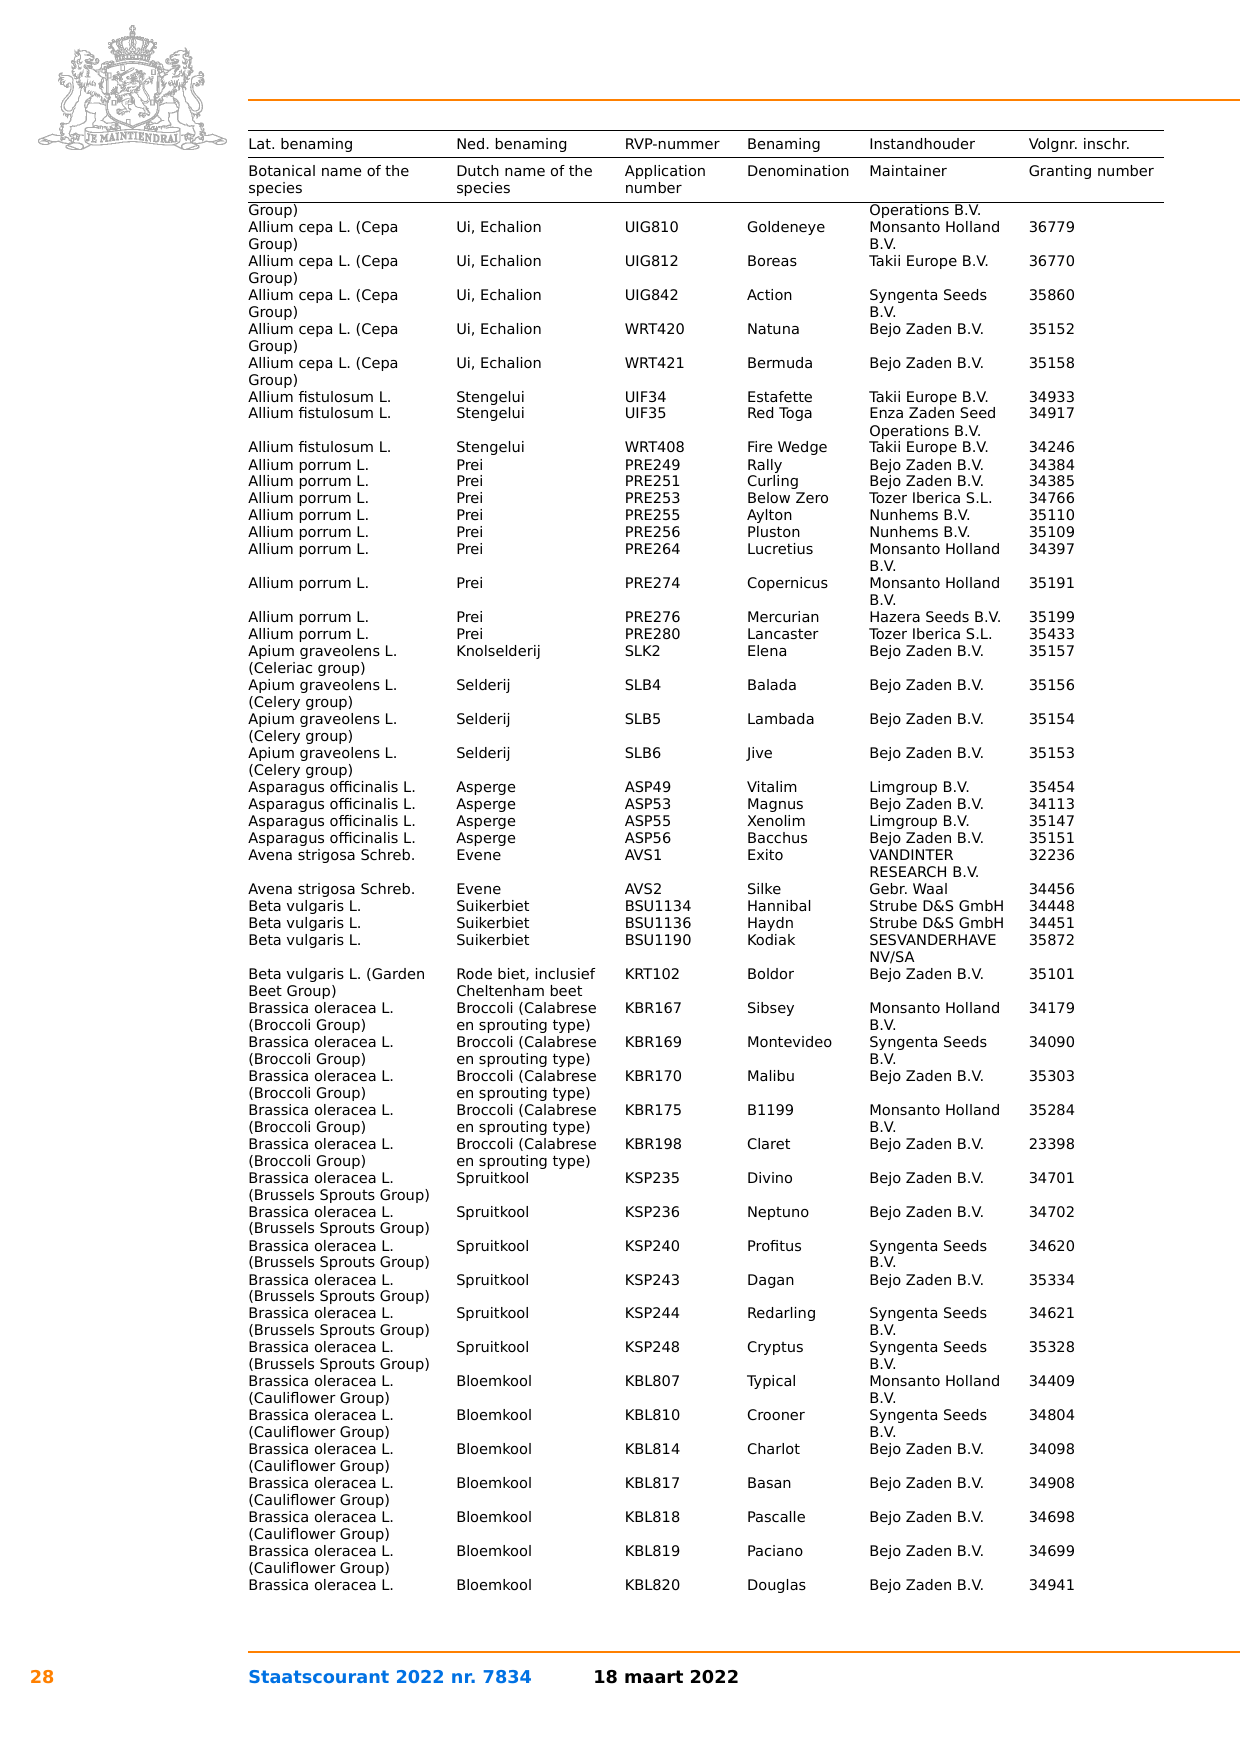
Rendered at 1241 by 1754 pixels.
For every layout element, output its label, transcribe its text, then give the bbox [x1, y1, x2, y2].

table_cell Hannibal [741, 898, 863, 915]
table_cell Knolselderij [450, 643, 618, 677]
table_cell Broccoli (Calabrese en sprouting type) [450, 1000, 618, 1034]
table_cell Allium cepa L. (Cepa Group) [248, 355, 450, 388]
table_cell KSP244 [619, 1305, 741, 1339]
table_cell 34933 [1023, 389, 1163, 405]
table_header RVP-nummer [619, 131, 741, 157]
table_cell Strube D&S GmbH [863, 898, 1022, 915]
table_cell Bejo Zaden B.V. [863, 677, 1022, 711]
table_cell Bloemkool [450, 1441, 618, 1475]
table_cell 34090 [1023, 1034, 1163, 1068]
table_cell Neptuno [741, 1204, 863, 1237]
table_cell Bejo Zaden B.V. [863, 1170, 1022, 1203]
table_cell Bejo Zaden B.V. [863, 745, 1022, 779]
table_cell Prei [450, 541, 618, 575]
table_cell Allium porrum L. [248, 524, 450, 541]
table_cell Beta vulgaris L. [248, 898, 450, 915]
table_cell 34699 [1023, 1543, 1163, 1577]
table_cell Limgroup B.V. [863, 813, 1022, 830]
table_cell 34917 [1023, 405, 1163, 439]
table_cell Brassica oleracea L. (Cauliflower Group) [248, 1441, 450, 1475]
table_cell ASP49 [619, 779, 741, 796]
table_cell Ui, Echalion [450, 321, 618, 354]
table_cell Douglas [741, 1577, 863, 1594]
table_cell Lancaster [741, 626, 863, 643]
table_cell Operations B.V. [863, 203, 1022, 219]
table_cell Paciano [741, 1543, 863, 1577]
table_cell Evene [450, 847, 618, 881]
table_cell 35158 [1023, 355, 1163, 388]
table_cell Bermuda [741, 355, 863, 388]
table_cell Sibsey [741, 1000, 863, 1034]
table_cell Jive [741, 745, 863, 779]
table_cell KBL819 [619, 1543, 741, 1577]
table_cell Brassica oleracea L. (Brussels Sprouts Group) [248, 1339, 450, 1373]
table_cell Ui, Echalion [450, 253, 618, 287]
table_cell Bejo Zaden B.V. [863, 1509, 1022, 1543]
table_cell KSP235 [619, 1170, 741, 1203]
table_cell Suikerbiet [450, 915, 618, 932]
table_cell AVS1 [619, 847, 741, 881]
table_cell Asparagus officinalis L. [248, 813, 450, 830]
table_cell Spruitkool [450, 1339, 618, 1373]
table_cell Allium fistulosum L. [248, 439, 450, 456]
table_cell Divino [741, 1170, 863, 1203]
table_cell Bejo Zaden B.V. [863, 1068, 1022, 1102]
table_cell Allium fistulosum L. [248, 389, 450, 405]
table_cell Granting number [1023, 158, 1163, 202]
table_cell 34908 [1023, 1475, 1163, 1509]
table_cell SESVANDERHAVE NV/SA [863, 932, 1022, 966]
table_cell WRT420 [619, 321, 741, 354]
table_cell 35156 [1023, 677, 1163, 711]
table_cell Bejo Zaden B.V. [863, 1204, 1022, 1237]
table_cell Brassica oleracea L. (Cauliflower Group) [248, 1509, 450, 1543]
table_cell Stengelui [450, 405, 618, 439]
table_cell Brassica oleracea L. (Cauliflower Group) [248, 1475, 450, 1509]
table_cell 34448 [1023, 898, 1163, 915]
table_cell Syngenta Seeds B.V. [863, 1238, 1022, 1271]
table_cell Gebr. Waal [863, 881, 1022, 898]
table_cell Suikerbiet [450, 898, 618, 915]
table_cell 35151 [1023, 830, 1163, 847]
table_cell Brassica oleracea L. (Cauliflower Group) [248, 1373, 450, 1407]
table_cell Allium cepa L. (Cepa Group) [248, 253, 450, 287]
table_cell Fire Wedge [741, 439, 863, 456]
table_cell Bloemkool [450, 1373, 618, 1407]
table_cell KBL820 [619, 1577, 741, 1594]
table_cell Mercurian [741, 609, 863, 626]
table_cell Spruitkool [450, 1204, 618, 1237]
table_cell 34941 [1023, 1577, 1163, 1594]
table_cell Curling [741, 473, 863, 490]
table_cell Claret [741, 1136, 863, 1169]
table_cell Bejo Zaden B.V. [863, 355, 1022, 388]
table_cell Ui, Echalion [450, 355, 618, 388]
table_cell Allium cepa L. (Cepa Group) [248, 219, 450, 253]
table_cell Selderij [450, 677, 618, 711]
table_cell 34702 [1023, 1204, 1163, 1237]
table_cell 36770 [1023, 253, 1163, 287]
table_cell Stengelui [450, 439, 618, 456]
table_cell 35153 [1023, 745, 1163, 779]
table_cell Enza Zaden Seed Operations B.V. [863, 405, 1022, 439]
table_cell Bejo Zaden B.V. [863, 456, 1022, 473]
table_cell Basan [741, 1475, 863, 1509]
table_cell Bejo Zaden B.V. [863, 1543, 1022, 1577]
table_cell Prei [450, 473, 618, 490]
table_cell Allium porrum L. [248, 575, 450, 609]
table_cell WRT421 [619, 355, 741, 388]
table_cell Spruitkool [450, 1305, 618, 1339]
table_cell KBL814 [619, 1441, 741, 1475]
table_cell Rode biet, inclusief Cheltenham beet [450, 966, 618, 1000]
table_cell UIF34 [619, 389, 741, 405]
table_cell 34620 [1023, 1238, 1163, 1271]
table_cell Brassica oleracea L. (Cauliflower Group) [248, 1543, 450, 1577]
table_cell Redarling [741, 1305, 863, 1339]
table_cell Bloemkool [450, 1509, 618, 1543]
table_cell 34246 [1023, 439, 1163, 456]
table_cell 35147 [1023, 813, 1163, 830]
table_cell 35109 [1023, 524, 1163, 541]
table_cell Asperge [450, 830, 618, 847]
table_cell Brassica oleracea L. (Brussels Sprouts Group) [248, 1305, 450, 1339]
table_cell Prei [450, 609, 618, 626]
table_cell Bejo Zaden B.V. [863, 1136, 1022, 1169]
table_cell Maintainer [863, 158, 1022, 202]
table_cell Brassica oleracea L. (Brussels Sprouts Group) [248, 1238, 450, 1271]
table_cell Dagan [741, 1271, 863, 1305]
table_cell Charlot [741, 1441, 863, 1475]
table_cell KSP236 [619, 1204, 741, 1237]
table_cell Balada [741, 677, 863, 711]
table_cell Takii Europe B.V. [863, 389, 1022, 405]
table_cell 23398 [1023, 1136, 1163, 1169]
table_cell BSU1190 [619, 932, 741, 966]
table_cell Brassica oleracea L. (Cauliflower Group) [248, 1407, 450, 1441]
table_cell Allium porrum L. [248, 626, 450, 643]
table_cell Broccoli (Calabrese en sprouting type) [450, 1068, 618, 1102]
table_cell Bejo Zaden B.V. [863, 1577, 1022, 1594]
table_cell 35152 [1023, 321, 1163, 354]
table_cell 35860 [1023, 287, 1163, 321]
table_cell [741, 203, 863, 219]
table_cell Brassica oleracea L. (Brussels Sprouts Group) [248, 1170, 450, 1203]
table_cell Broccoli (Calabrese en sprouting type) [450, 1136, 618, 1169]
table_cell 34456 [1023, 881, 1163, 898]
table_cell PRE249 [619, 456, 741, 473]
table_cell Botanical name of the species [248, 158, 450, 202]
table_cell Action [741, 287, 863, 321]
table_cell ASP55 [619, 813, 741, 830]
table_cell Broccoli (Calabrese en sprouting type) [450, 1034, 618, 1068]
table_cell [619, 203, 741, 219]
table_cell 35154 [1023, 711, 1163, 745]
table_cell 32236 [1023, 847, 1163, 881]
table_cell Spruitkool [450, 1238, 618, 1271]
table_cell Apium graveolens L. (Celery group) [248, 677, 450, 711]
table_cell Bejo Zaden B.V. [863, 1475, 1022, 1509]
table_cell Lucretius [741, 541, 863, 575]
table_cell Avena strigosa Schreb. [248, 847, 450, 881]
table_cell Brassica oleracea L. (Brussels Sprouts Group) [248, 1271, 450, 1305]
table_cell KSP240 [619, 1238, 741, 1271]
table_cell Crooner [741, 1407, 863, 1441]
table_cell Exito [741, 847, 863, 881]
picture [38, 25, 227, 150]
table_cell Broccoli (Calabrese en sprouting type) [450, 1102, 618, 1136]
table_cell KBR170 [619, 1068, 741, 1102]
table_cell PRE255 [619, 507, 741, 524]
table_cell Copernicus [741, 575, 863, 609]
table_cell 35872 [1023, 932, 1163, 966]
table_cell KSP243 [619, 1271, 741, 1305]
table_cell 35199 [1023, 609, 1163, 626]
table_cell SLB6 [619, 745, 741, 779]
table_cell Beta vulgaris L. [248, 915, 450, 932]
table_cell KSP248 [619, 1339, 741, 1373]
table_cell Bejo Zaden B.V. [863, 1441, 1022, 1475]
table_cell UIG810 [619, 219, 741, 253]
table_cell Asparagus officinalis L. [248, 779, 450, 796]
table_cell Elena [741, 643, 863, 677]
table_cell Bloemkool [450, 1543, 618, 1577]
table_cell Hazera Seeds B.V. [863, 609, 1022, 626]
table_cell Spruitkool [450, 1170, 618, 1203]
table_cell PRE280 [619, 626, 741, 643]
table_cell 34701 [1023, 1170, 1163, 1203]
table_cell Monsanto Holland B.V. [863, 1102, 1022, 1136]
table_cell SLB4 [619, 677, 741, 711]
table_cell Apium graveolens L. (Celery group) [248, 711, 450, 745]
table_cell Strube D&S GmbH [863, 915, 1022, 932]
table_cell PRE274 [619, 575, 741, 609]
table_cell Prei [450, 524, 618, 541]
table_cell Allium porrum L. [248, 473, 450, 490]
table_cell Brassica oleracea L. (Broccoli Group) [248, 1136, 450, 1169]
table_cell Allium fistulosum L. [248, 405, 450, 439]
table_cell 35110 [1023, 507, 1163, 524]
table_cell Bejo Zaden B.V. [863, 473, 1022, 490]
table_cell 35334 [1023, 1271, 1163, 1305]
table_cell Syngenta Seeds B.V. [863, 1034, 1022, 1068]
table_cell Brassica oleracea L. (Broccoli Group) [248, 1034, 450, 1068]
table_cell Brassica oleracea L. (Broccoli Group) [248, 1102, 450, 1136]
table_cell Lambada [741, 711, 863, 745]
table_cell Tozer Iberica S.L. [863, 490, 1022, 507]
table_cell Allium porrum L. [248, 541, 450, 575]
table_cell [450, 203, 618, 219]
table_cell Asparagus officinalis L. [248, 830, 450, 847]
table_cell Bloemkool [450, 1577, 618, 1594]
table_cell Pluston [741, 524, 863, 541]
table_cell 35191 [1023, 575, 1163, 609]
table_cell Nunhems B.V. [863, 507, 1022, 524]
table_cell 35328 [1023, 1339, 1163, 1373]
table_cell Limgroup B.V. [863, 779, 1022, 796]
table_header Lat. benaming [248, 131, 450, 157]
table_cell Kodiak [741, 932, 863, 966]
table_cell Syngenta Seeds B.V. [863, 1305, 1022, 1339]
table_cell Aylton [741, 507, 863, 524]
table_cell Suikerbiet [450, 932, 618, 966]
table_cell Denomination [741, 158, 863, 202]
table_cell Syngenta Seeds B.V. [863, 287, 1022, 321]
table_cell Tozer Iberica S.L. [863, 626, 1022, 643]
table_cell VANDINTER RESEARCH B.V. [863, 847, 1022, 881]
table_cell ASP56 [619, 830, 741, 847]
table_cell Magnus [741, 796, 863, 813]
table_cell Bejo Zaden B.V. [863, 830, 1022, 847]
table_cell PRE253 [619, 490, 741, 507]
table_cell Bacchus [741, 830, 863, 847]
table_cell Asparagus officinalis L. [248, 796, 450, 813]
table_header Benaming [741, 131, 863, 157]
table_cell 35433 [1023, 626, 1163, 643]
table_cell 35454 [1023, 779, 1163, 796]
table_cell 34098 [1023, 1441, 1163, 1475]
table_cell 34384 [1023, 456, 1163, 473]
table_cell Xenolim [741, 813, 863, 830]
table_cell Allium porrum L. [248, 456, 450, 473]
table_cell 34621 [1023, 1305, 1163, 1339]
table_cell Rally [741, 456, 863, 473]
table_cell Allium porrum L. [248, 490, 450, 507]
table_cell Syngenta Seeds B.V. [863, 1407, 1022, 1441]
table_cell Prei [450, 626, 618, 643]
table_cell AVS2 [619, 881, 741, 898]
table_cell B1199 [741, 1102, 863, 1136]
table_cell 34385 [1023, 473, 1163, 490]
table_cell PRE251 [619, 473, 741, 490]
table_cell Spruitkool [450, 1271, 618, 1305]
table_cell SLB5 [619, 711, 741, 745]
table_cell Pascalle [741, 1509, 863, 1543]
table_cell Malibu [741, 1068, 863, 1102]
table_cell Monsanto Holland B.V. [863, 1373, 1022, 1407]
table_cell 34179 [1023, 1000, 1163, 1034]
table_cell Bloemkool [450, 1407, 618, 1441]
table_cell Stengelui [450, 389, 618, 405]
table_cell KBL817 [619, 1475, 741, 1509]
table_cell Brassica oleracea L. (Broccoli Group) [248, 1068, 450, 1102]
table_cell Montevideo [741, 1034, 863, 1068]
table_cell Silke [741, 881, 863, 898]
table_cell UIF35 [619, 405, 741, 439]
table_cell 35101 [1023, 966, 1163, 1000]
table_cell Prei [450, 490, 618, 507]
table_cell Bloemkool [450, 1475, 618, 1509]
table_cell Boldor [741, 966, 863, 1000]
table_cell KBR167 [619, 1000, 741, 1034]
table_cell Brassica oleracea L. (Brussels Sprouts Group) [248, 1204, 450, 1237]
table_cell Haydn [741, 915, 863, 932]
table_cell 34113 [1023, 796, 1163, 813]
table_cell Application number [619, 158, 741, 202]
table_cell Monsanto Holland B.V. [863, 1000, 1022, 1034]
table_cell Ui, Echalion [450, 287, 618, 321]
table_cell Brassica oleracea L. (Broccoli Group) [248, 1000, 450, 1034]
table_cell 34397 [1023, 541, 1163, 575]
table_cell UIG842 [619, 287, 741, 321]
table_cell Allium porrum L. [248, 507, 450, 524]
table_cell Bejo Zaden B.V. [863, 711, 1022, 745]
table_cell BSU1136 [619, 915, 741, 932]
table_cell Bejo Zaden B.V. [863, 321, 1022, 354]
table_cell Beta vulgaris L. [248, 932, 450, 966]
table_cell PRE276 [619, 609, 741, 626]
table_cell Bejo Zaden B.V. [863, 796, 1022, 813]
table_cell KRT102 [619, 966, 741, 1000]
table_cell Bejo Zaden B.V. [863, 966, 1022, 1000]
table_cell Allium porrum L. [248, 609, 450, 626]
table_cell 36779 [1023, 219, 1163, 253]
table_cell Apium graveolens L. (Celery group) [248, 745, 450, 779]
table_cell Group) [248, 203, 450, 219]
table_cell KBR169 [619, 1034, 741, 1068]
table_cell Bejo Zaden B.V. [863, 1271, 1022, 1305]
table_cell KBR198 [619, 1136, 741, 1169]
table_cell Dutch name of the species [450, 158, 618, 202]
table_cell Allium cepa L. (Cepa Group) [248, 287, 450, 321]
table_cell 34766 [1023, 490, 1163, 507]
table_cell Goldeneye [741, 219, 863, 253]
table_cell Selderij [450, 745, 618, 779]
table_cell UIG812 [619, 253, 741, 287]
table_cell Syngenta Seeds B.V. [863, 1339, 1022, 1373]
table_cell Estafette [741, 389, 863, 405]
table_cell Vitalim [741, 779, 863, 796]
table_cell Boreas [741, 253, 863, 287]
table_cell 34698 [1023, 1509, 1163, 1543]
table_cell Monsanto Holland B.V. [863, 219, 1022, 253]
table_cell Monsanto Holland B.V. [863, 541, 1022, 575]
table_cell Selderij [450, 711, 618, 745]
table_cell 35284 [1023, 1102, 1163, 1136]
table_cell Nunhems B.V. [863, 524, 1022, 541]
table_cell Apium graveolens L. (Celeriac group) [248, 643, 450, 677]
table_cell 34804 [1023, 1407, 1163, 1441]
table_cell WRT408 [619, 439, 741, 456]
table_cell KBL807 [619, 1373, 741, 1407]
table_cell Takii Europe B.V. [863, 253, 1022, 287]
table_cell Cryptus [741, 1339, 863, 1373]
table_cell Asperge [450, 813, 618, 830]
table_cell Profitus [741, 1238, 863, 1271]
table_cell Prei [450, 456, 618, 473]
table_cell 34409 [1023, 1373, 1163, 1407]
table_cell Ui, Echalion [450, 219, 618, 253]
table_cell 34451 [1023, 915, 1163, 932]
table_cell Asperge [450, 796, 618, 813]
table_cell [1023, 203, 1163, 219]
table_header Ned. benaming [450, 131, 618, 157]
table_cell KBR175 [619, 1102, 741, 1136]
table_cell Typical [741, 1373, 863, 1407]
table_cell KBL818 [619, 1509, 741, 1543]
table_cell Prei [450, 507, 618, 524]
table_cell Evene [450, 881, 618, 898]
table_cell Allium cepa L. (Cepa Group) [248, 321, 450, 354]
table_header Volgnr. inschr. [1023, 131, 1163, 157]
table_cell Takii Europe B.V. [863, 439, 1022, 456]
table_cell ASP53 [619, 796, 741, 813]
table_cell Monsanto Holland B.V. [863, 575, 1022, 609]
table_cell Prei [450, 575, 618, 609]
table_cell Natuna [741, 321, 863, 354]
table_cell KBL810 [619, 1407, 741, 1441]
table_cell Beta vulgaris L. (Garden Beet Group) [248, 966, 450, 1000]
table_cell BSU1134 [619, 898, 741, 915]
table_cell Red Toga [741, 405, 863, 439]
table_cell PRE256 [619, 524, 741, 541]
table_cell 35157 [1023, 643, 1163, 677]
table_cell Below Zero [741, 490, 863, 507]
table_cell Bejo Zaden B.V. [863, 643, 1022, 677]
table_cell Asperge [450, 779, 618, 796]
table_cell PRE264 [619, 541, 741, 575]
table_cell Brassica oleracea L. [248, 1577, 450, 1594]
table_cell SLK2 [619, 643, 741, 677]
table_cell Avena strigosa Schreb. [248, 881, 450, 898]
table_cell 35303 [1023, 1068, 1163, 1102]
table_header Instandhouder [863, 131, 1022, 157]
